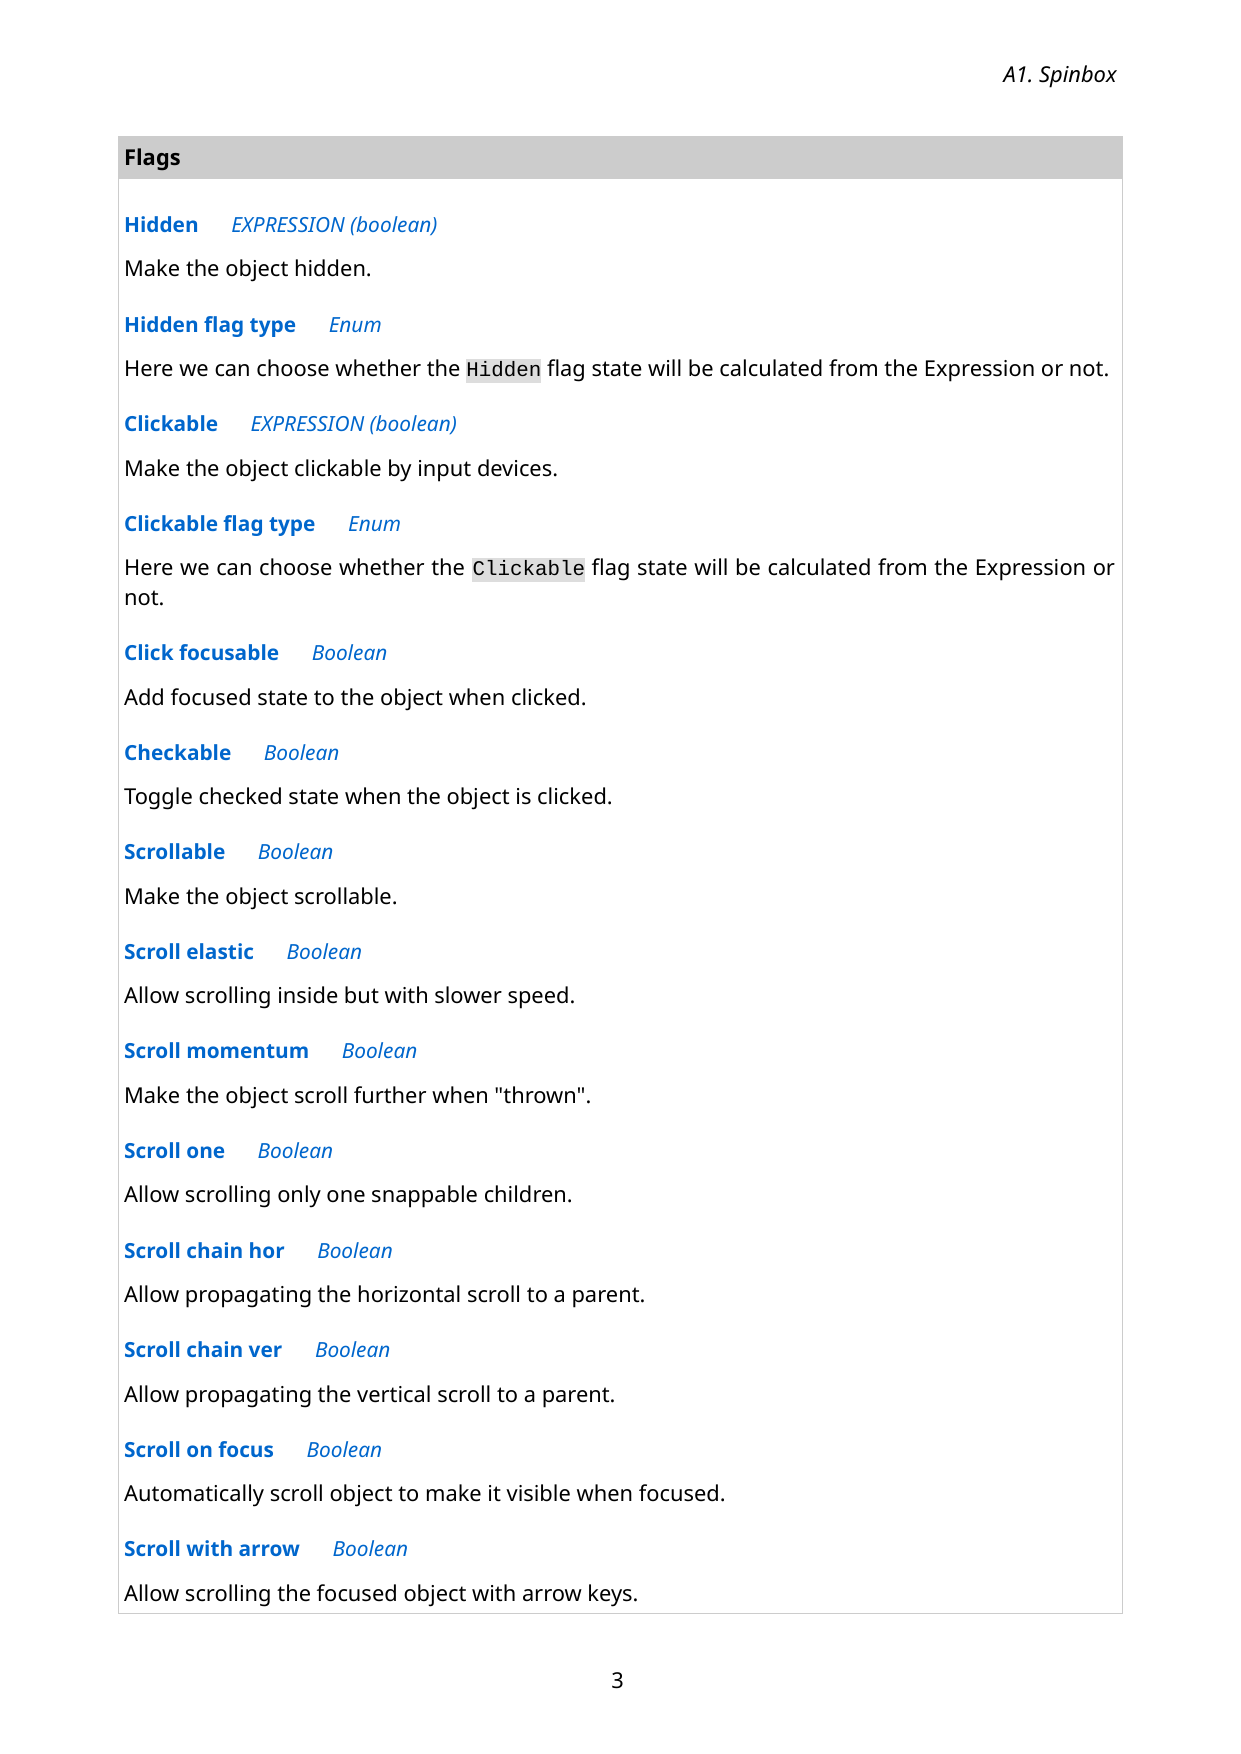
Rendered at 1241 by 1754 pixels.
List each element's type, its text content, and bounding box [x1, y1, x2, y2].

table_header Flags [119, 137, 1122, 178]
table_cell Hidden EXPRESSION (boolean) Make the object hidden. Hidden flag type Enum Here we can choose whether the Hidden flag state will be calculated from the Expression or not. Clickable EXPRESSION (boolean) Make the object clickable by input devices. Clickable flag type Enum Here we can choose whether the Clickable flag state will be calculated from the Expression or not. Click focusable Boolean Add focused state to the object when clicked. Checkable Boolean Toggle checked state when the object is clicked. Scrollable Boolean Make the object scrollable. Scroll elastic Boolean Allow scrolling inside but with slower speed. Scroll momentum Boolean Make the object scroll further when "thrown". Scroll one Boolean Allow scrolling only one snappable children. Scroll chain hor Boolean Allow propagating the horizontal scroll to a parent. Scroll chain ver Boolean Allow propagating the vertical scroll to a parent. Scroll on focus Boolean Automatically scroll object to make it visible when focused. Scroll with arrow Boolean Allow scrolling the focused object with arrow keys. [119, 179, 1122, 1613]
